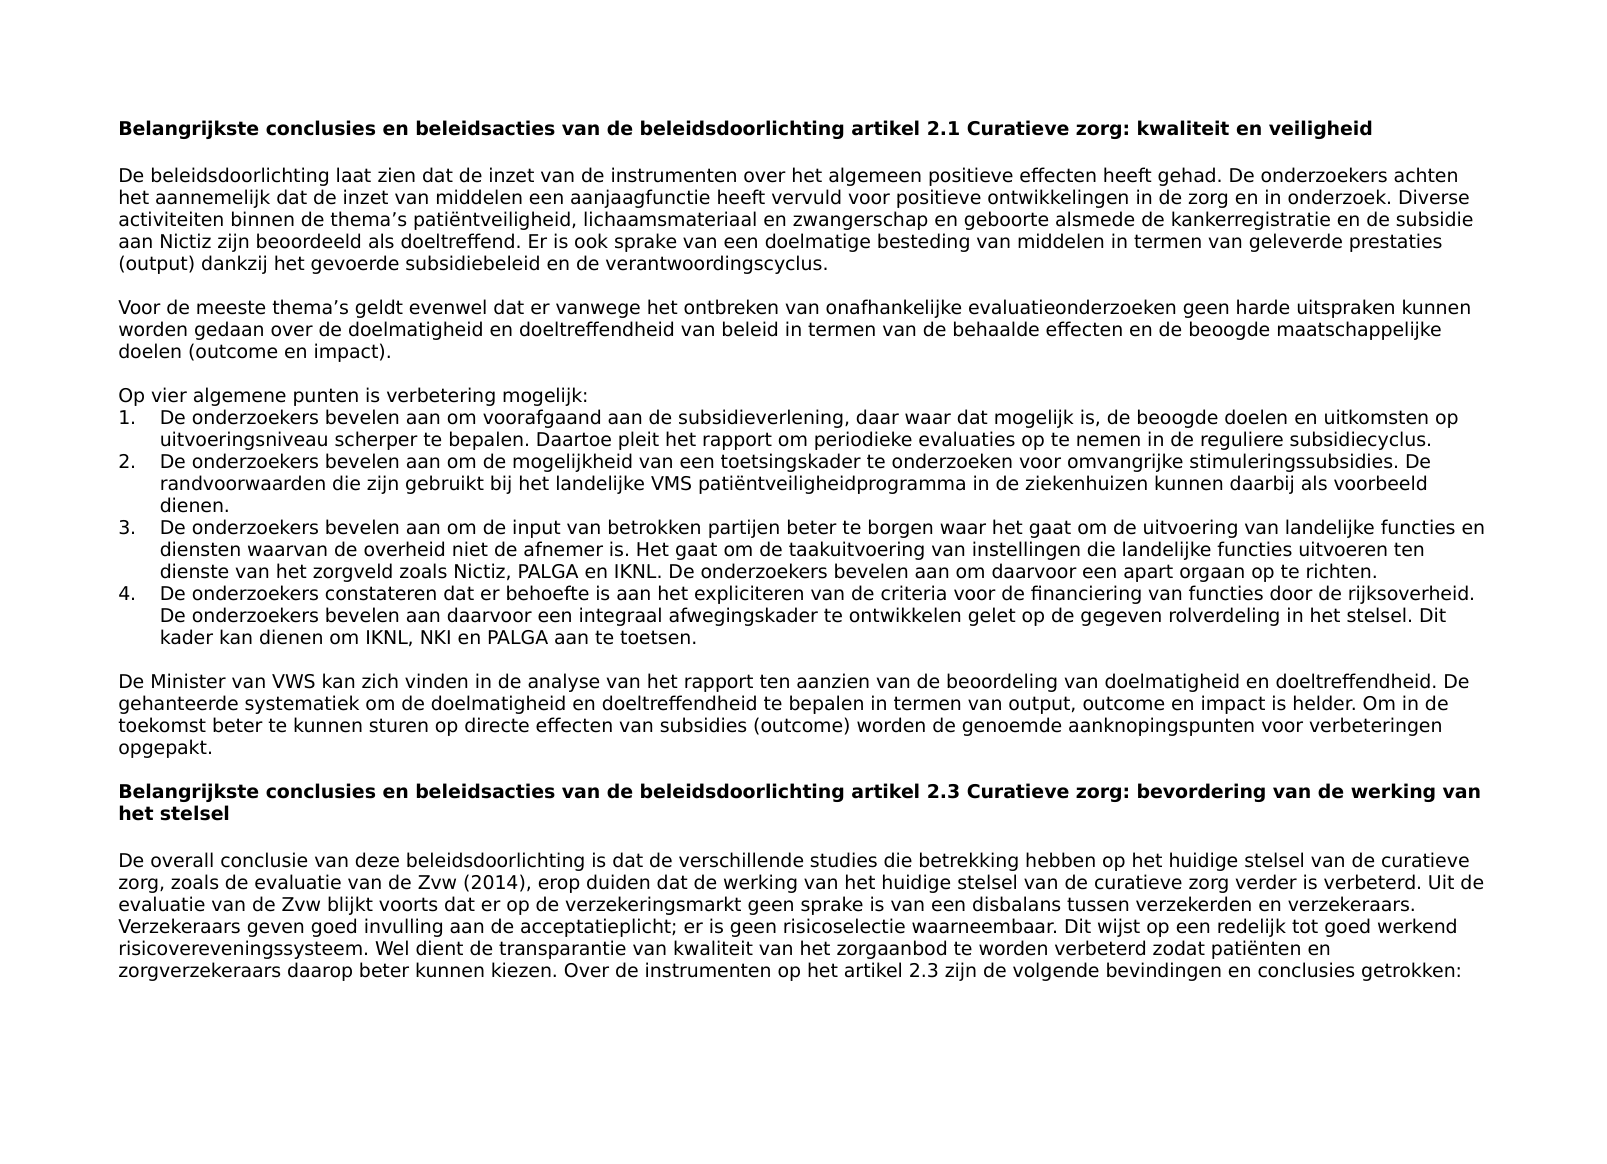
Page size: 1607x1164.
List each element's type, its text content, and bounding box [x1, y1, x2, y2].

text Voor de meeste thema’s geldt evenwel dat er vanwege het ontbreken van onafhankelijke evaluatieonderzoeken geen harde uitspraken kunnen worden gedaan over de doelmatigheid en doeltreffendheid van beleid in termen van de behaalde effecten en de beoogde maatschappelijke doelen (outcome en impact). [118, 297, 1488, 363]
text Verzekeraars geven goed invulling aan de acceptatieplicht; er is geen risicoselectie waarneembaar. Dit wijst op een redelijk tot goed werkend risicovereveningssysteem. Wel dient de transparantie van kwaliteit van het zorgaanbod te worden verbeterd zodat patiënten en zorgverzekeraars daarop beter kunnen kiezen. Over de instrumenten op het artikel 2.3 zijn de volgende bevindingen en conclusies getrokken: [118, 916, 1488, 982]
text De Minister van VWS kan zich vinden in de analyse van het rapport ten aanzien van de beoordeling van doelmatigheid en doeltreffendheid. De gehanteerde systematiek om de doelmatigheid en doeltreffendheid te bepalen in termen van output, outcome en impact is helder. Om in de toekomst beter te kunnen sturen op directe effecten van subsidies (outcome) worden de genoemde aanknopingspunten voor verbeteringen opgepakt. [118, 671, 1488, 759]
text 1. De onderzoekers bevelen aan om voorafgaand aan de subsidieverlening, daar waar dat mogelijk is, de beoogde doelen en uitkomsten op uitvoeringsniveau scherper te bepalen. Daartoe pleit het rapport om periodieke evaluaties op te nemen in de reguliere subsidiecyclus. [118, 407, 1488, 451]
text De beleidsdoorlichting laat zien dat de inzet van de instrumenten over het algemeen positieve effecten heeft gehad. De onderzoekers achten het aannemelijk dat de inzet van middelen een aanjaagfunctie heeft vervuld voor positieve ontwikkelingen in de zorg en in onderzoek. Diverse activiteiten binnen de thema’s patiëntveiligheid, lichaamsmateriaal en zwangerschap en geboorte alsmede de kankerregistratie en de subsidie aan Nictiz zijn beoordeeld als doeltreffend. Er is ook sprake van een doelmatige besteding van middelen in termen van geleverde prestaties (output) dankzij het gevoerde subsidiebeleid en de verantwoordingscyclus. [118, 165, 1488, 275]
subtitle Belangrijkste conclusies en beleidsacties van de beleidsdoorlichting artikel 2.3 Curatieve zorg: bevordering van de werking van het stelsel [118, 781, 1488, 825]
subtitle Belangrijkste conclusies en beleidsacties van de beleidsdoorlichting artikel 2.1 Curatieve zorg: kwaliteit en veiligheid [118, 118, 1488, 140]
text De overall conclusie van deze beleidsdoorlichting is dat de verschillende studies die betrekking hebben op het huidige stelsel van de curatieve zorg, zoals de evaluatie van de Zvw (2014), erop duiden dat de werking van het huidige stelsel van de curatieve zorg verder is verbeterd. Uit de evaluatie van de Zvw blijkt voorts dat er op de verzekeringsmarkt geen sprake is van een disbalans tussen verzekerden en verzekeraars. [118, 850, 1488, 916]
text 2. De onderzoekers bevelen aan om de mogelijkheid van een toetsingskader te onderzoeken voor omvangrijke stimuleringssubsidies. De randvoorwaarden die zijn gebruikt bij het landelijke VMS patiëntveiligheidprogramma in de ziekenhuizen kunnen daarbij als voorbeeld dienen. [118, 451, 1488, 517]
text 4. De onderzoekers constateren dat er behoefte is aan het expliciteren van de criteria voor de financiering van functies door de rijksoverheid. De onderzoekers bevelen aan daarvoor een integraal afwegingskader te ontwikkelen gelet op de gegeven rolverdeling in het stelsel. Dit kader kan dienen om IKNL, NKI en PALGA aan te toetsen. [118, 583, 1488, 649]
text Op vier algemene punten is verbetering mogelijk: [118, 385, 1488, 407]
text 3. De onderzoekers bevelen aan om de input van betrokken partijen beter te borgen waar het gaat om de uitvoering van landelijke functies en diensten waarvan de overheid niet de afnemer is. Het gaat om de taakuitvoering van instellingen die landelijke functies uitvoeren ten dienste van het zorgveld zoals Nictiz, PALGA en IKNL. De onderzoekers bevelen aan om daarvoor een apart orgaan op te richten. [118, 517, 1488, 583]
